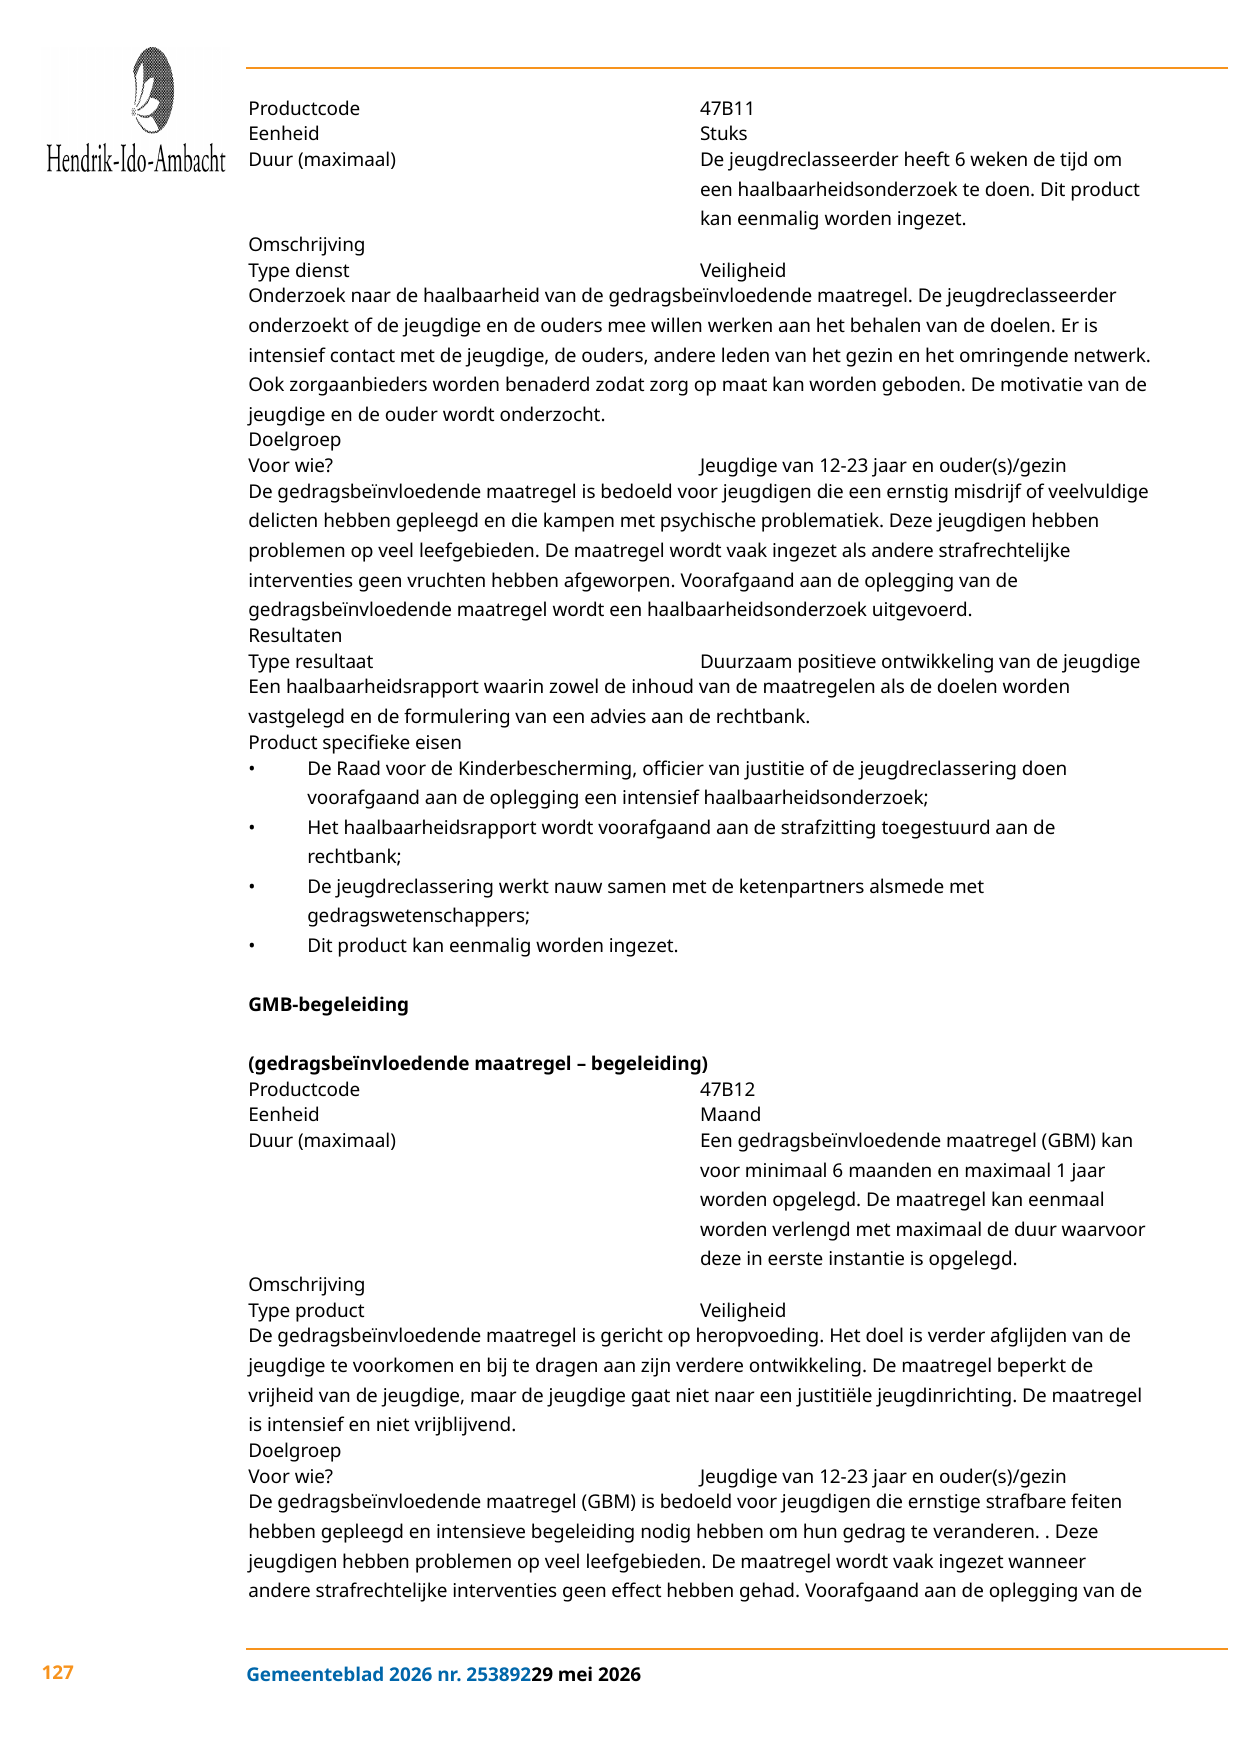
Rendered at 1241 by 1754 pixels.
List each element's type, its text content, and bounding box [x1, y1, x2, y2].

table_cell Doelgroep [248, 427, 1152, 452]
table_cell Een haalbaarheidsrapport waarin zowel de inhoud van de maatregelen als de doelen worden vastgelegd en de formulering van een advies aan de rechtbank. [248, 674, 1152, 729]
table_cell Maand [700, 1101, 1152, 1127]
table_cell Jeugdige van 12-23 jaar en ouder(s)/gezin [700, 1463, 1152, 1489]
table_cell Veiligheid [700, 257, 1152, 283]
table_cell Voor wie? [248, 453, 700, 478]
table_cell Type resultaat [248, 648, 700, 674]
table_cell Duur (maximaal) [248, 1127, 700, 1271]
table_cell Duur (maximaal) [248, 146, 700, 231]
table_cell Type product [248, 1297, 700, 1323]
table_cell Productcode [248, 95, 700, 121]
table_cell 47B12 [700, 1076, 1152, 1101]
picture [41, 47, 231, 172]
table_cell De gedragsbeïnvloedende maatregel is bedoeld voor jeugdigen die een ernstig misdrijf of veelvuldige delicten hebben gepleegd en die kampen met psychische problematiek. Deze jeugdigen hebben problemen op veel leefgebieden. De maatregel wordt vaak ingezet als andere strafrechtelijke interventies geen vruchten hebben afgeworpen. Voorafgaand aan de oplegging van de gedragsbeïnvloedende maatregel wordt een haalbaarheidsonderzoek uitgevoerd. [248, 478, 1152, 622]
table_cell Jeugdige van 12-23 jaar en ouder(s)/gezin [700, 453, 1152, 478]
table_cell Voor wie? [248, 1463, 700, 1489]
table_cell Productcode [248, 1076, 700, 1101]
table_header GMB-begeleiding (gedragsbeïnvloedende maatregel – begeleiding) [248, 991, 1152, 1076]
table_cell Doelgroep [248, 1437, 1152, 1463]
table_cell Stuks [700, 121, 1152, 146]
table_cell Product specifieke eisen [248, 729, 1152, 755]
table_cell Omschrijving [248, 231, 1152, 257]
table_cell 47B11 [700, 95, 1152, 121]
table_cell Veiligheid [700, 1297, 1152, 1323]
table_cell De gedragsbeïnvloedende maatregel (GBM) is bedoeld voor jeugdigen die ernstige strafbare feiten hebben gepleegd en intensieve begeleiding nodig hebben om hun gedrag te veranderen. . Deze jeugdigen hebben problemen op veel leefgebieden. De maatregel wordt vaak ingezet wanneer andere strafrechtelijke interventies geen effect hebben gehad. Voorafgaand aan de oplegging van de [248, 1489, 1152, 1603]
table_cell De gedragsbeïnvloedende maatregel is gericht op heropvoeding. Het doel is verder afglijden van de jeugdige te voorkomen en bij te dragen aan zijn verdere ontwikkeling. De maatregel beperkt de vrijheid van de jeugdige, maar de jeugdige gaat niet naar een justitiële jeugdinrichting. De maatregel is intensief en niet vrijblijvend. [248, 1323, 1152, 1437]
table_cell Duurzaam positieve ontwikkeling van de jeugdige [700, 648, 1152, 674]
table_cell De Raad voor de Kinderbescherming, officier van justitie of de jeugdreclassering doen voorafgaand aan de oplegging een intensief haalbaarheidsonderzoek; Het haalbaarheidsrapport wordt voorafgaand aan de strafzitting toegestuurd aan de rechtbank; De jeugdreclassering werkt nauw samen met de ketenpartners alsmede met gedragswetenschappers; Dit product kan eenmalig worden ingezet. [248, 755, 1152, 958]
table_cell Omschrijving [248, 1271, 1152, 1297]
table_cell Een gedragsbeïnvloedende maatregel (GBM) kan voor minimaal 6 maanden en maximaal 1 jaar worden opgelegd. De maatregel kan eenmaal worden verlengd met maximaal de duur waarvoor deze in eerste instantie is opgelegd. [700, 1127, 1152, 1271]
table_cell Resultaten [248, 622, 1152, 648]
table_cell Eenheid [248, 1101, 700, 1127]
table_cell Type dienst [248, 257, 700, 283]
table_cell De jeugdreclasseerder heeft 6 weken de tijd om een haalbaarheidsonderzoek te doen. Dit product kan eenmalig worden ingezet. [700, 146, 1152, 231]
table_cell Eenheid [248, 121, 700, 146]
table_cell Onderzoek naar de haalbaarheid van de gedragsbeïnvloedende maatregel. De jeugdreclasseerder onderzoekt of de jeugdige en de ouders mee willen werken aan het behalen van de doelen. Er is intensief contact met de jeugdige, de ouders, andere leden van het gezin en het omringende netwerk. Ook zorgaanbieders worden benaderd zodat zorg op maat kan worden geboden. De motivatie van de jeugdige en de ouder wordt onderzocht. [248, 283, 1152, 427]
